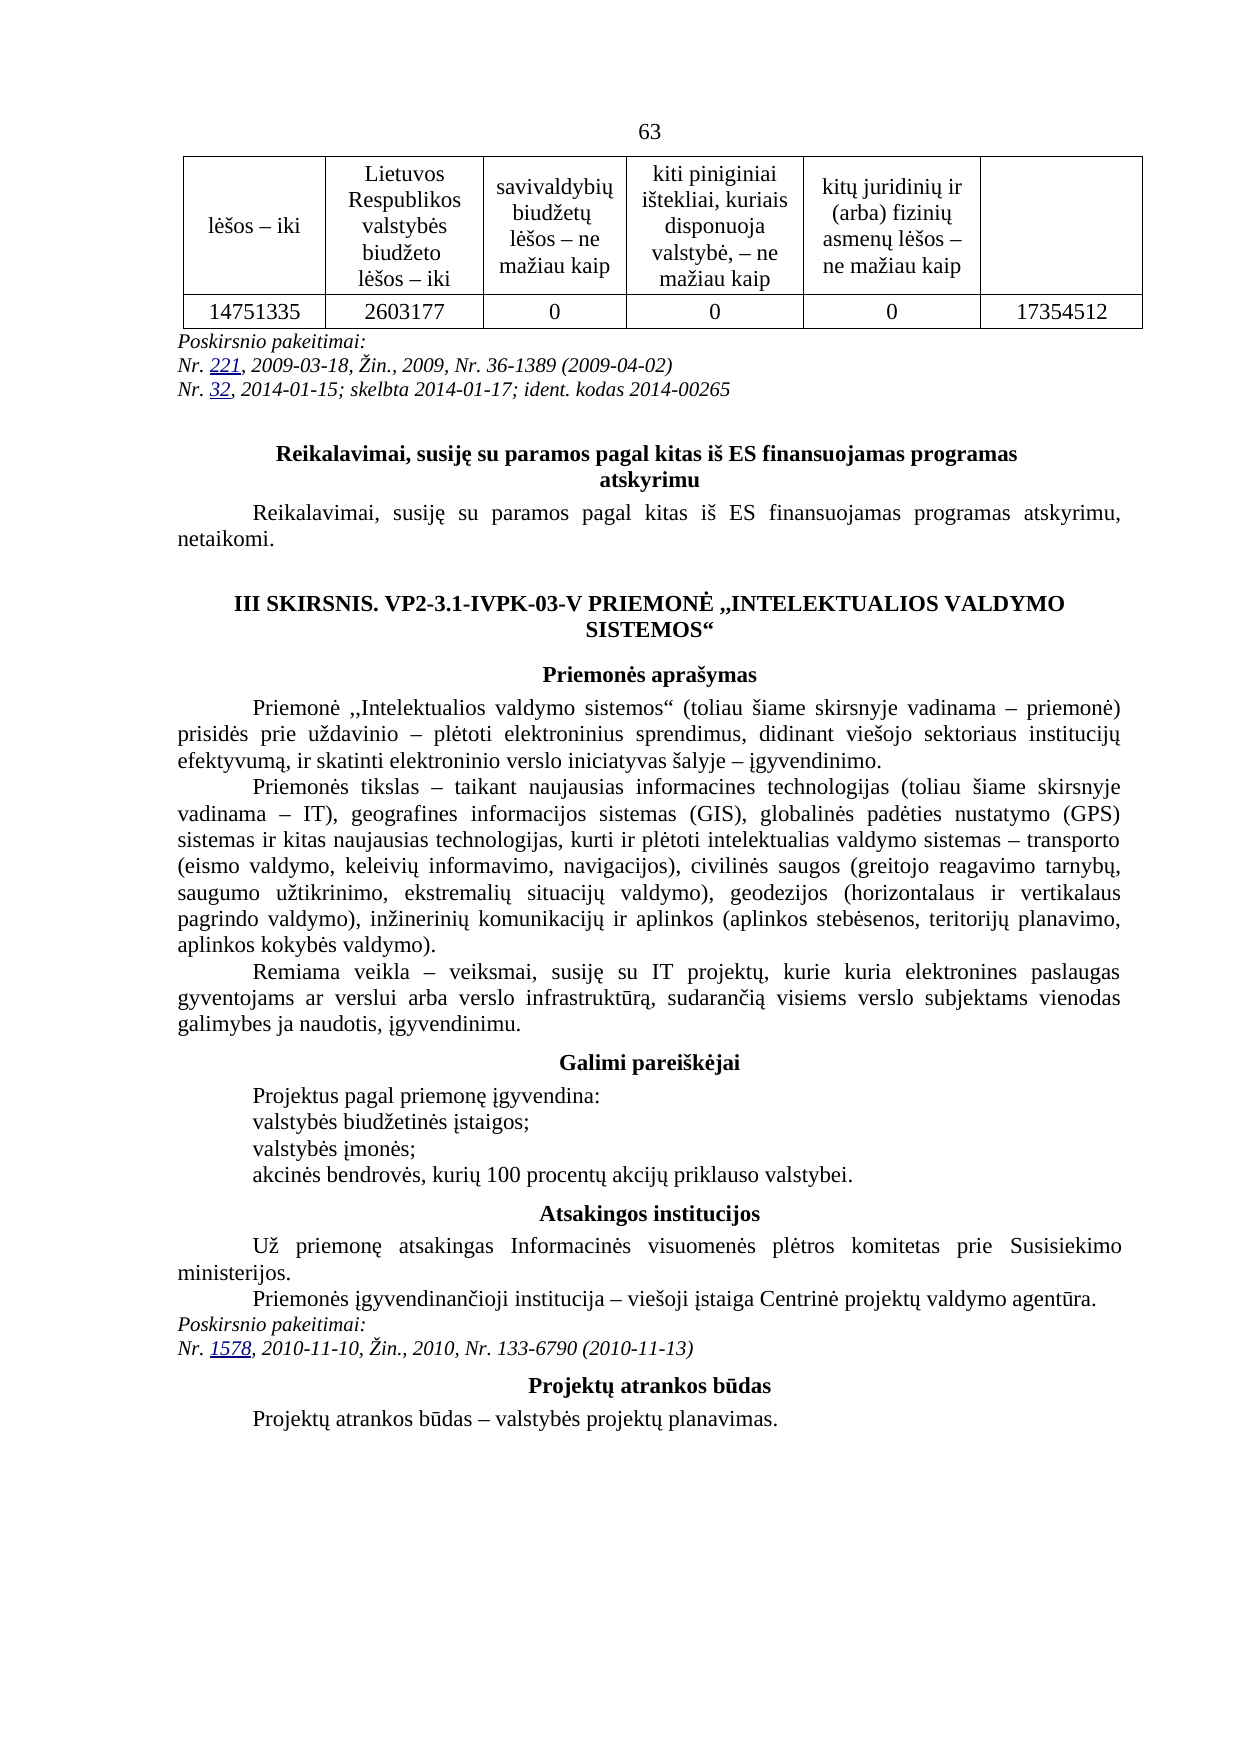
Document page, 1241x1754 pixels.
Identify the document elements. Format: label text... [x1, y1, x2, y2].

table_cell lėšos – iki [184, 157, 325, 294]
table_cell kiti piniginiai ištekliai, kuriais disponuoja valstybė, – ne mažiau kaip [627, 157, 803, 294]
table_cell 0 [627, 295, 803, 327]
text Priemonė ,,Intelektualios valdymo sistemos“ (toliau šiame skirsnyje vadinama – priemonė) prisidės prie uždavinio – plėtoti elektroninius sprendimus, didinant viešojo sektoriaus institucijų efektyvumą, ir skatinti elektroninio verslo iniciatyvas šalyje – įgyvendinimo. [177, 694, 1122, 773]
table_cell Lietuvos Respublikos valstybės biudžeto lėšos – iki [326, 157, 483, 294]
subtitle III SKIRSNIS. VP2-3.1-IVPK-03-V PRIEMONĖ ,,INTELEKTUALIOS VALDYMO SISTEMOS“ [177, 590, 1122, 643]
text valstybės įmonės; [177, 1134, 1122, 1161]
table_cell 17354512 [981, 295, 1142, 327]
text Projektus pagal priemonę įgyvendina: [177, 1082, 1122, 1108]
text Nr. 221, 2009-03-18, Žin., 2009, Nr. 36-1389 (2009-04-02) [177, 353, 1122, 377]
table_cell 0 [804, 295, 980, 327]
text Galimi pareiškėjai [177, 1049, 1122, 1076]
text Priemonės įgyvendinančioji institucija – viešoji įstaiga Centrinė projektų valdymo agentūra. [177, 1285, 1122, 1311]
table_header [981, 157, 1142, 294]
text Projektų atrankos būdas – valstybės projektų planavimas. [177, 1405, 1122, 1431]
text Atsakingos institucijos [177, 1200, 1122, 1226]
table_cell 0 [484, 295, 626, 327]
table_cell 2603177 [326, 295, 483, 327]
text akcinės bendrovės, kurių 100 procentų akcijų priklauso valstybei. [177, 1161, 1122, 1187]
text Poskirsnio pakeitimai: [177, 1311, 1122, 1336]
text Priemonės tikslas – taikant naujausias informacines technologijas (toliau šiame skirsnyje vadinama – IT), geografines informacijos sistemas (GIS), globalinės padėties nustatymo (GPS) sistemas ir kitas naujausias technologijas, kurti ir plėtoti intelektualias valdymo sistemas – transporto (eismo valdymo, keleivių informavimo, navigacijos), civilinės saugos (greitojo reagavimo tarnybų, saugumo užtikrinimo, ekstremalių situacijų valdymo), geodezijos (horizontalaus ir vertikalaus pagrindo valdymo), inžinerinių komunikacijų ir aplinkos (aplinkos stebėsenos, teritorijų planavimo, aplinkos kokybės valdymo). [177, 773, 1122, 958]
text Poskirsnio pakeitimai: [177, 328, 1122, 353]
text Nr. 32, 2014-01-15; skelbta 2014-01-17; ident. kodas 2014-00265 [177, 377, 1122, 401]
text Reikalavimai, susiję su paramos pagal kitas iš ES finansuojamas programas atskyrimu, netaikomi. [177, 498, 1122, 551]
text Remiama veikla – veiksmai, susiję su IT projektų, kurie kuria elektronines paslaugas gyventojams ar verslui arba verslo infrastruktūrą, sudarančią visiems verslo subjektams vienodas galimybes ja naudotis, įgyvendinimu. [177, 958, 1122, 1037]
table_cell kitų juridinių ir (arba) fizinių asmenų lėšos – ne mažiau kaip [804, 157, 980, 294]
text Už priemonę atsakingas Informacinės visuomenės plėtros komitetas prie Susisiekimo ministerijos. [177, 1232, 1122, 1285]
text Nr. 1578, 2010-11-10, Žin., 2010, Nr. 133-6790 (2010-11-13) [177, 1336, 1122, 1359]
text Projektų atrankos būdas [177, 1372, 1122, 1398]
text Reikalavimai, susiję su paramos pagal kitas iš ES finansuojamas programas atskyrimu [177, 413, 1122, 492]
text valstybės biudžetinės įstaigos; [177, 1108, 1122, 1134]
table_cell 14751335 [184, 295, 325, 327]
text Priemonės aprašymas [177, 662, 1122, 688]
table_cell savivaldybių biudžetų lėšos – ne mažiau kaip [484, 157, 626, 294]
